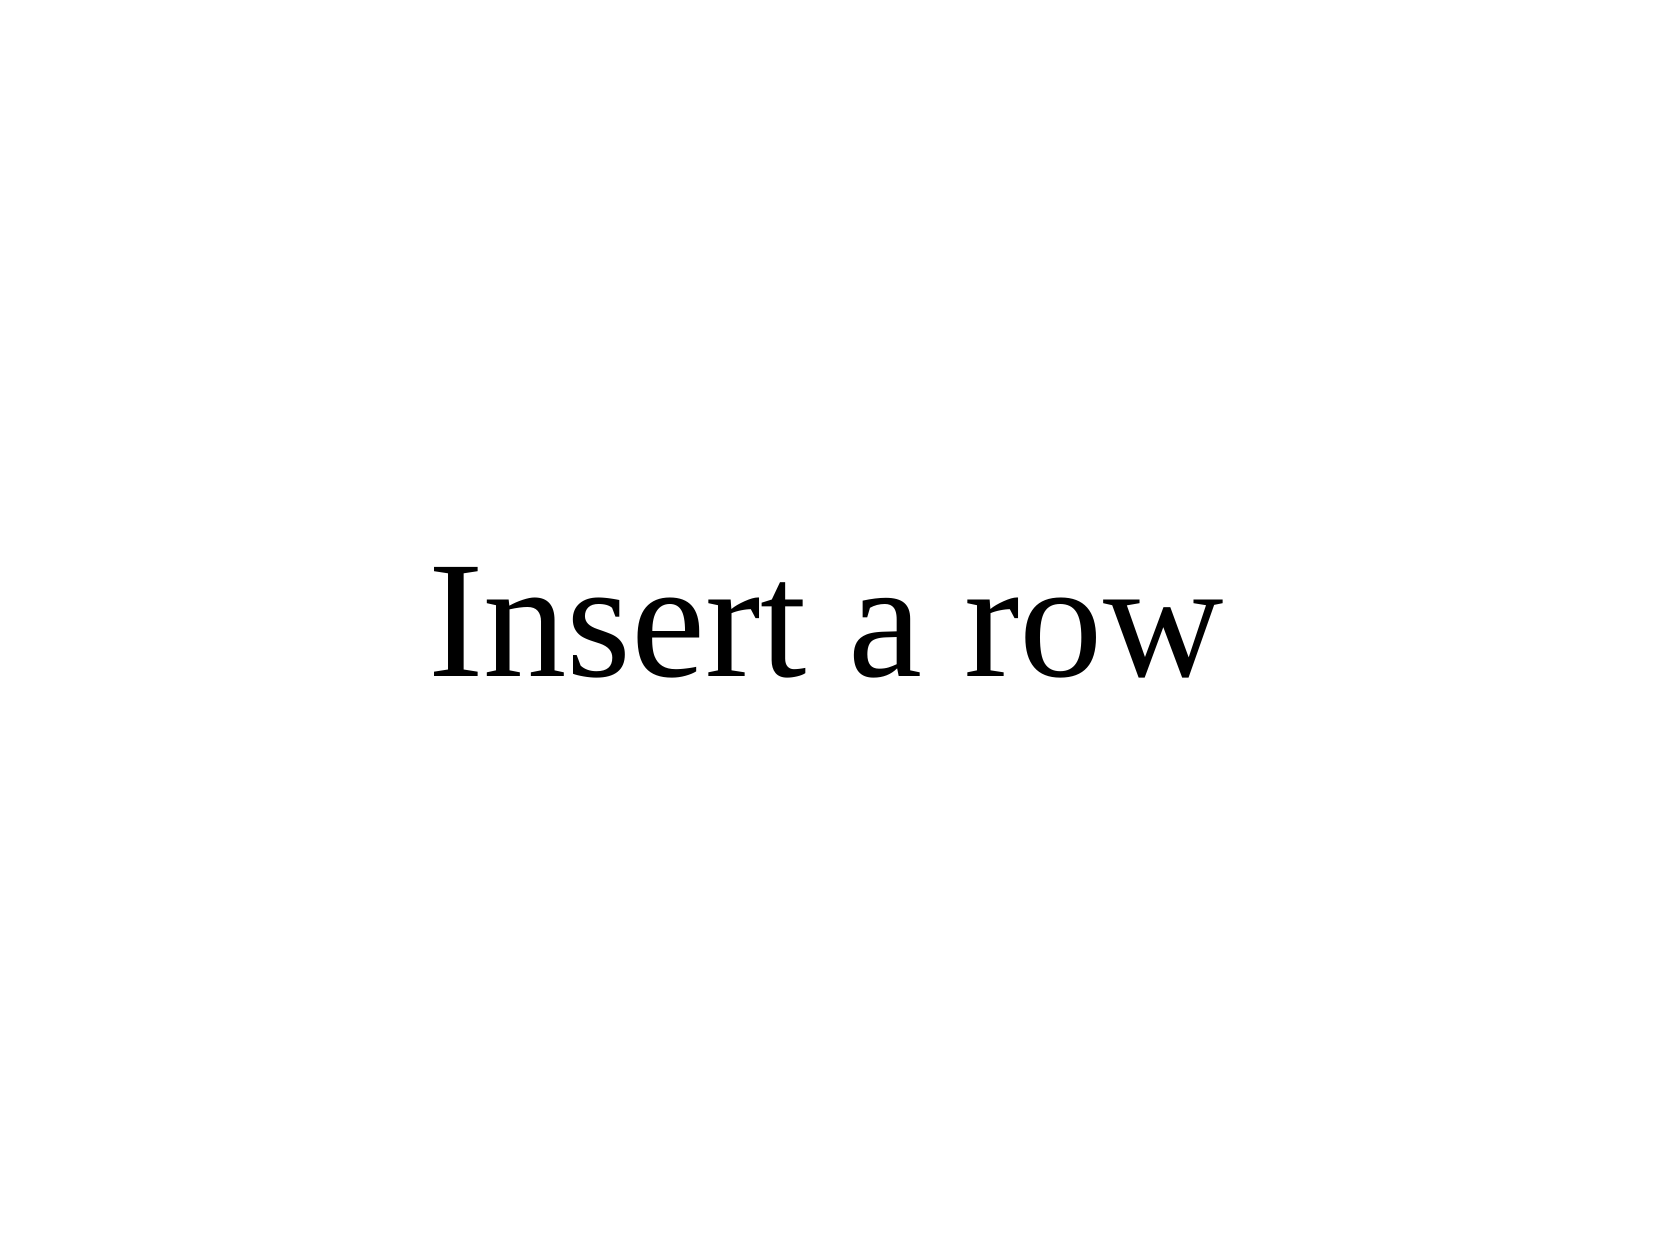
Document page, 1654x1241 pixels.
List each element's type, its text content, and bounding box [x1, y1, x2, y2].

title Insert a row [0, 516, 1654, 724]
